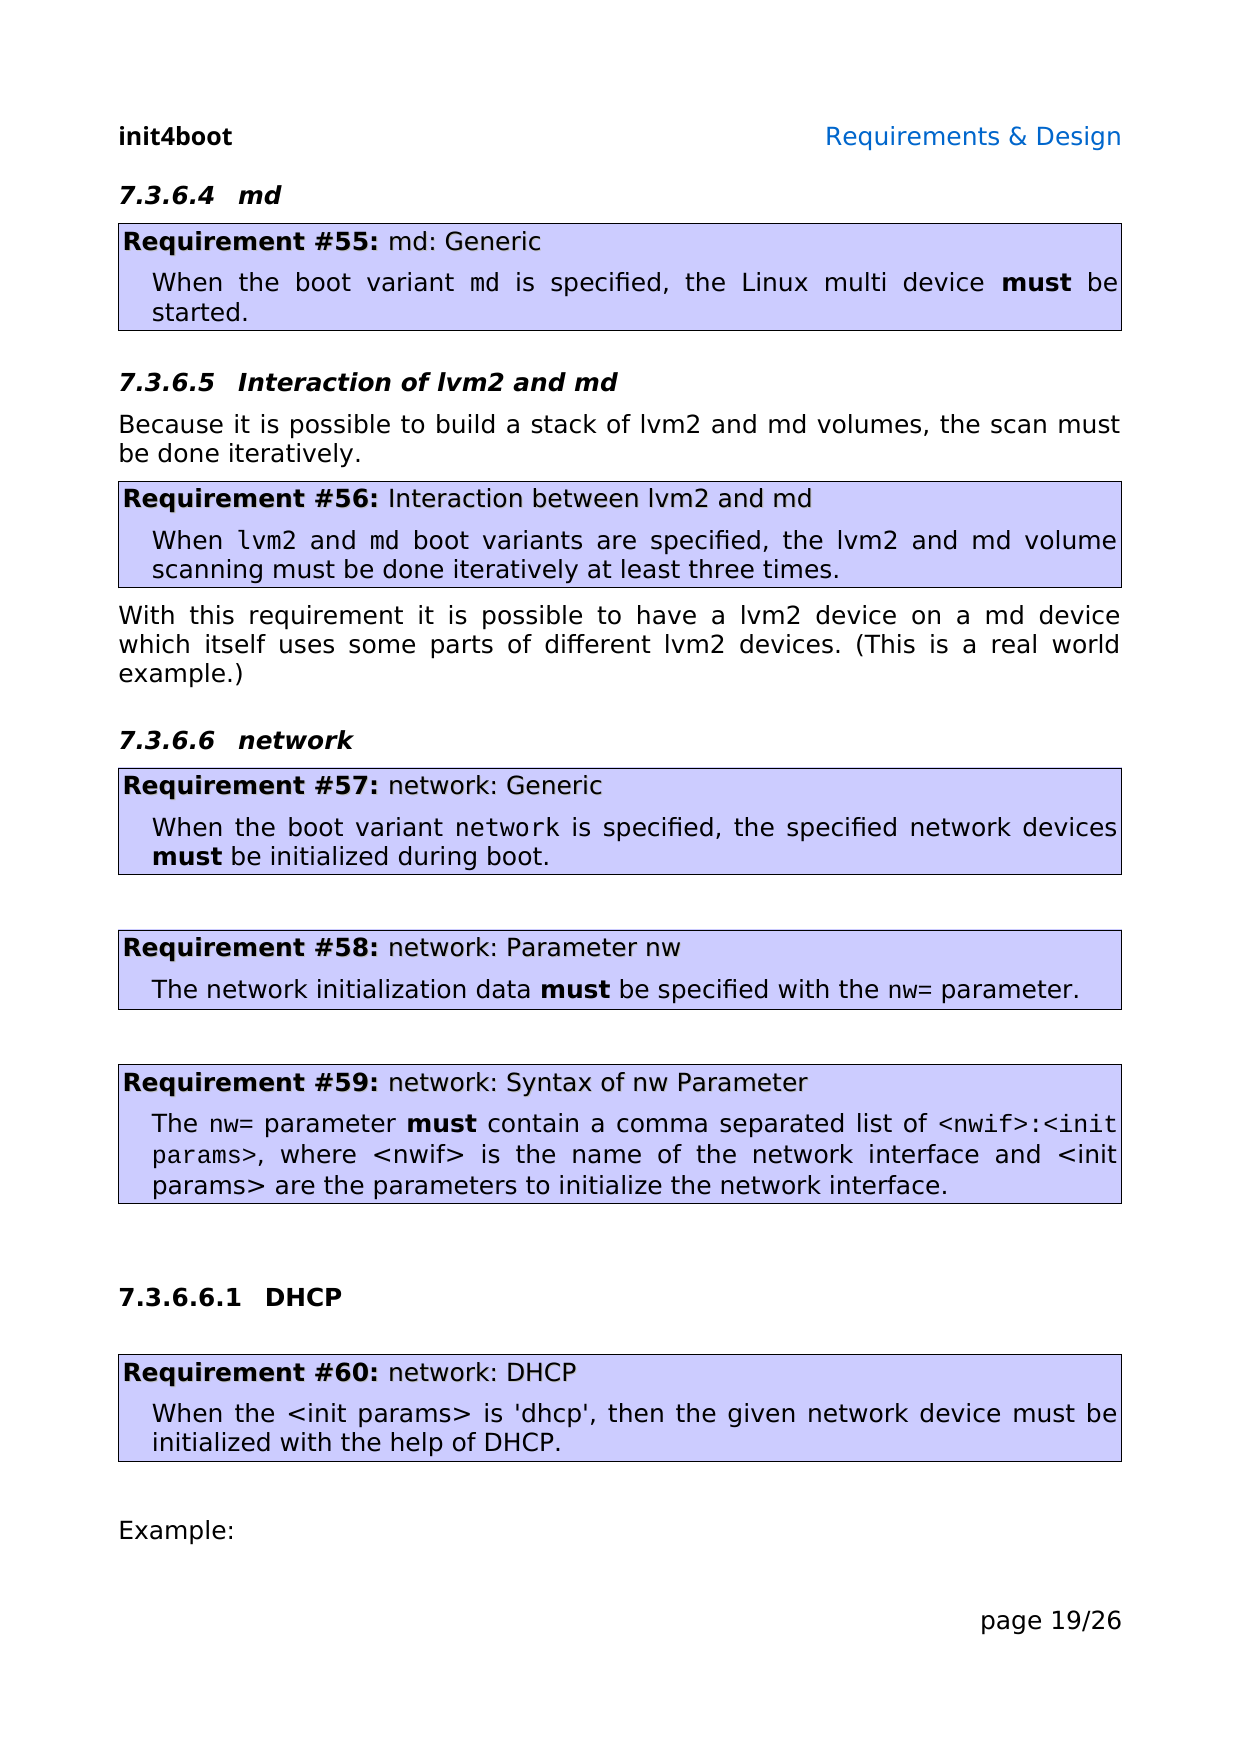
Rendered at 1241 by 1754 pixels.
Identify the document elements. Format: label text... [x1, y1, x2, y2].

list md: Generic [119, 224, 1121, 256]
subtitle DHCP [118, 1283, 1122, 1312]
list Interaction between lvm2 and md [119, 482, 1121, 514]
list When the <init params> is 'dhcp', then the given network device must be initialized with the help of DHCP. [119, 1396, 1121, 1461]
list network: Parameter nw [119, 931, 1121, 963]
subtitle network [118, 726, 1122, 755]
list The nw= parameter must contain a comma separated list of <nwif>:<init params>, where <nwif> is the name of the network interface and <init params> are the parameters to initialize the network interface. [119, 1106, 1121, 1203]
subtitle Interaction of lvm2 and md [118, 368, 1122, 397]
subtitle md [118, 182, 1122, 211]
list When lvm2 and md boot variants are specified, the lvm2 and md volume scanning must be done iteratively at least three times. [119, 522, 1121, 587]
list When the boot variant md is specified, the Linux multi device must be started. [119, 265, 1121, 330]
list When the boot variant network is specified, the specified network devices must be initialized during boot. [119, 809, 1121, 874]
list network: Syntax of nw Parameter [119, 1065, 1121, 1097]
list The network initialization data must be specified with the nw= parameter. [119, 971, 1121, 1009]
text Example: [118, 1516, 1122, 1545]
text With this requirement it is possible to have a lvm2 device on a md device which itself uses some parts of different lvm2 devices. (This is a real world example.) [118, 601, 1122, 688]
list network: DHCP [119, 1355, 1121, 1387]
text Because it is possible to build a stack of lvm2 and md volumes, the scan must be done iteratively. [118, 410, 1122, 468]
list network: Generic [119, 769, 1121, 801]
